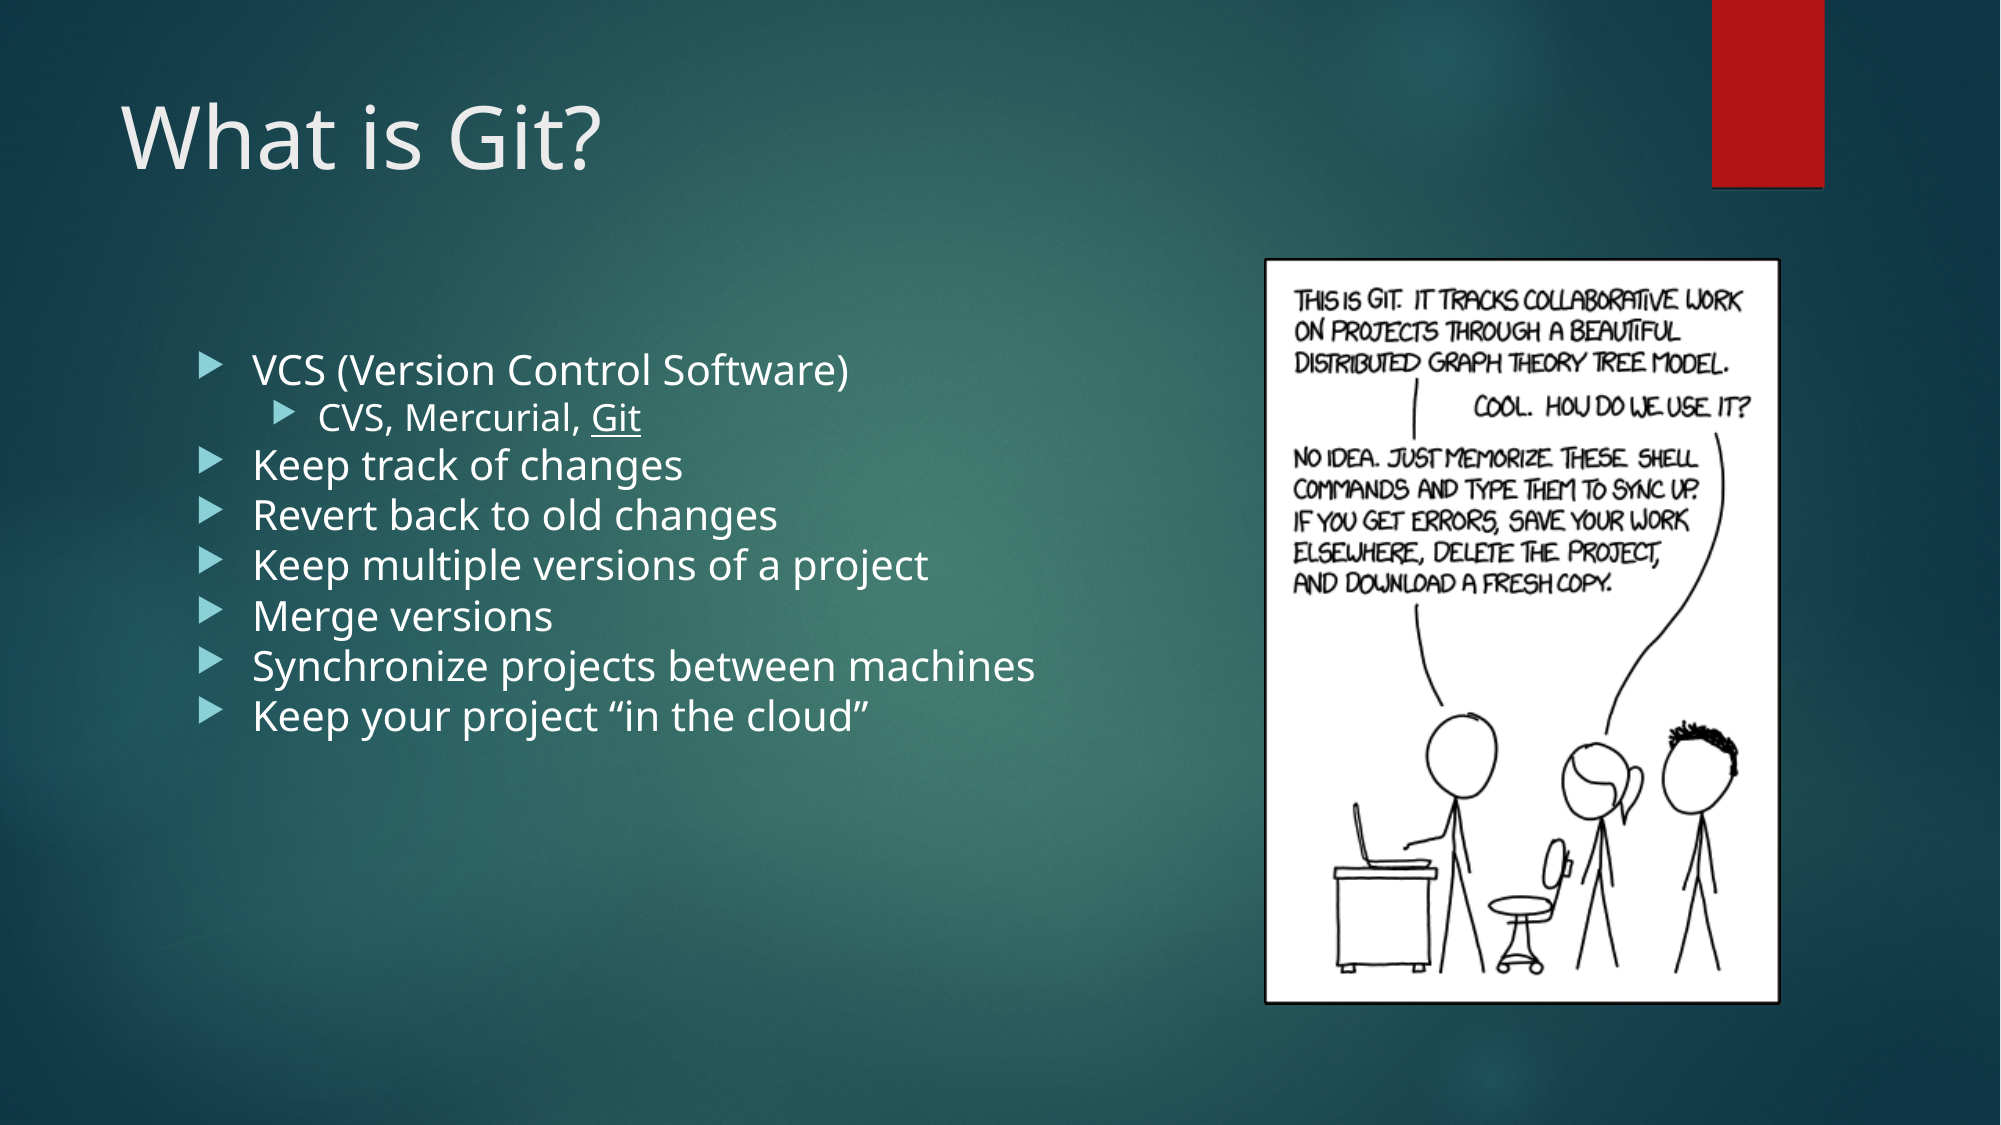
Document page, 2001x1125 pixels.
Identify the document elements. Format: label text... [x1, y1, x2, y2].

text_box What is Git? [106, 74, 1649, 304]
text_box VCS (Version Control Software) CVS, Mercurial, Git Keep track of changes Revert back to old changes Keep multiple versions of a project Merge versions Synchronize projects between machines Keep your project “in the cloud” [181, 336, 1649, 1025]
picture [0, 0, 2001, 1125]
